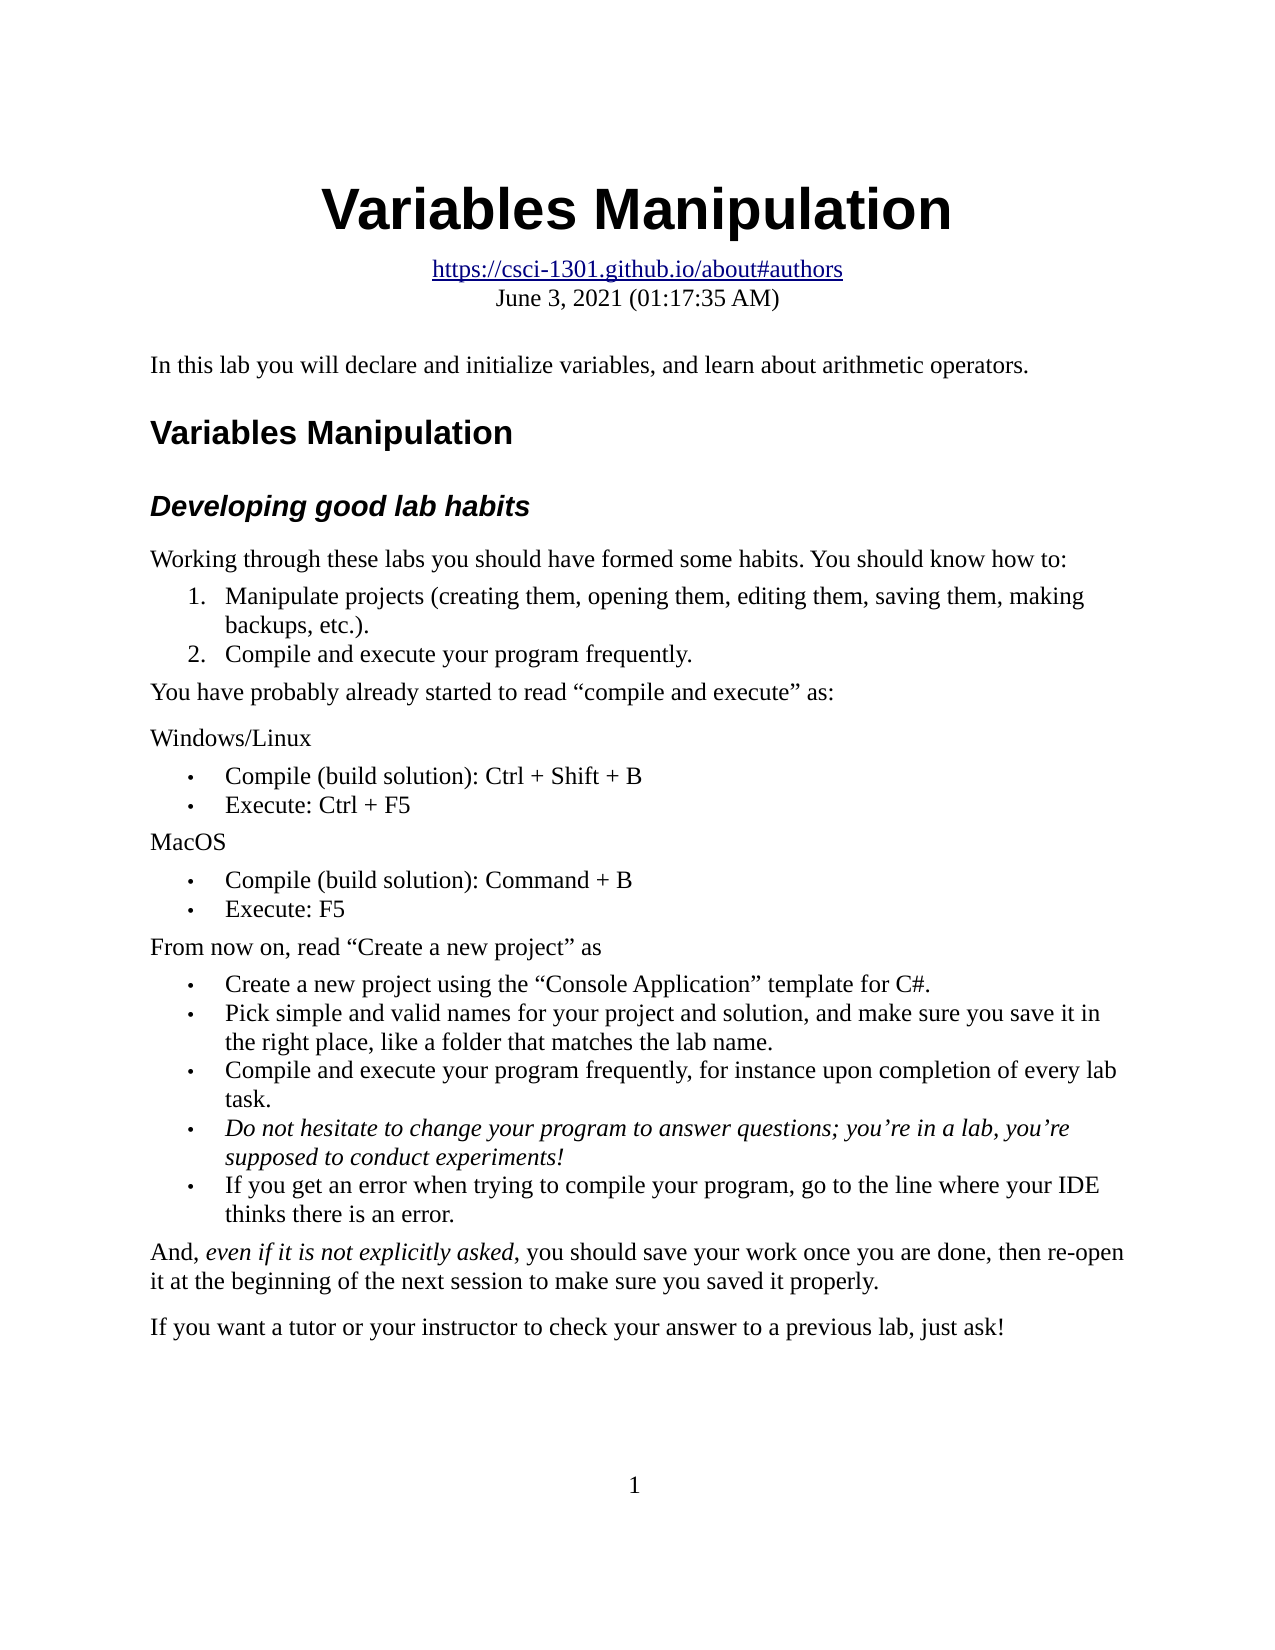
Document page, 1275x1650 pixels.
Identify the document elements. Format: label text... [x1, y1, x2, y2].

list Manipulate projects (creating them, opening them, editing them, saving them, making backups, etc.). [187, 581, 1125, 639]
list Pick simple and valid names for your project and solution, and make sure you save it in the right place, like a folder that matches the lab name. [187, 998, 1125, 1056]
text You have probably already started to read “compile and execute” as: [150, 677, 1125, 705]
list Compile and execute your program frequently. [187, 639, 1125, 668]
list Compile (build solution): Command + B [187, 865, 1125, 894]
list Create a new project using the “Console Application” template for C#. [187, 969, 1125, 998]
text MacOS [150, 827, 1125, 856]
text And, even if it is not explicitly asked, you should save your work once you are done, then re-open it at the beginning of the next session to make sure you saved it properly. [150, 1237, 1125, 1294]
title Variables Manipulation [150, 175, 1125, 242]
text From now on, read “Create a new project” as [150, 932, 1125, 960]
subtitle Variables Manipulation [150, 412, 1125, 451]
list If you get an error when trying to compile your program, go to the line where your IDE thinks there is an error. [187, 1171, 1125, 1228]
text If you want a tutor or your instructor to check your answer to a previous lab, just ask! [150, 1312, 1125, 1341]
text Working through these labs you should have formed some habits. You should know how to: [150, 544, 1125, 572]
subtitle Developing good lab habits [150, 489, 1125, 522]
list Compile and execute your program frequently, for instance upon completion of every lab task. [187, 1056, 1125, 1113]
list Do not hesitate to change your program to answer questions; you’re in a lab, you’re supposed to conduct experiments! [187, 1113, 1125, 1171]
text https://csci-1301.github.io/about#authors [150, 254, 1125, 283]
text June 3, 2021 (01:17:35 AM) [150, 283, 1125, 312]
list Execute: F5 [187, 894, 1125, 923]
text In this lab you will declare and initialize variables, and learn about arithmetic operators. [150, 350, 1125, 378]
list Compile (build solution): Ctrl + Shift + B [187, 761, 1125, 790]
list Execute: Ctrl + F5 [187, 790, 1125, 818]
text Windows/Linux [150, 723, 1125, 752]
